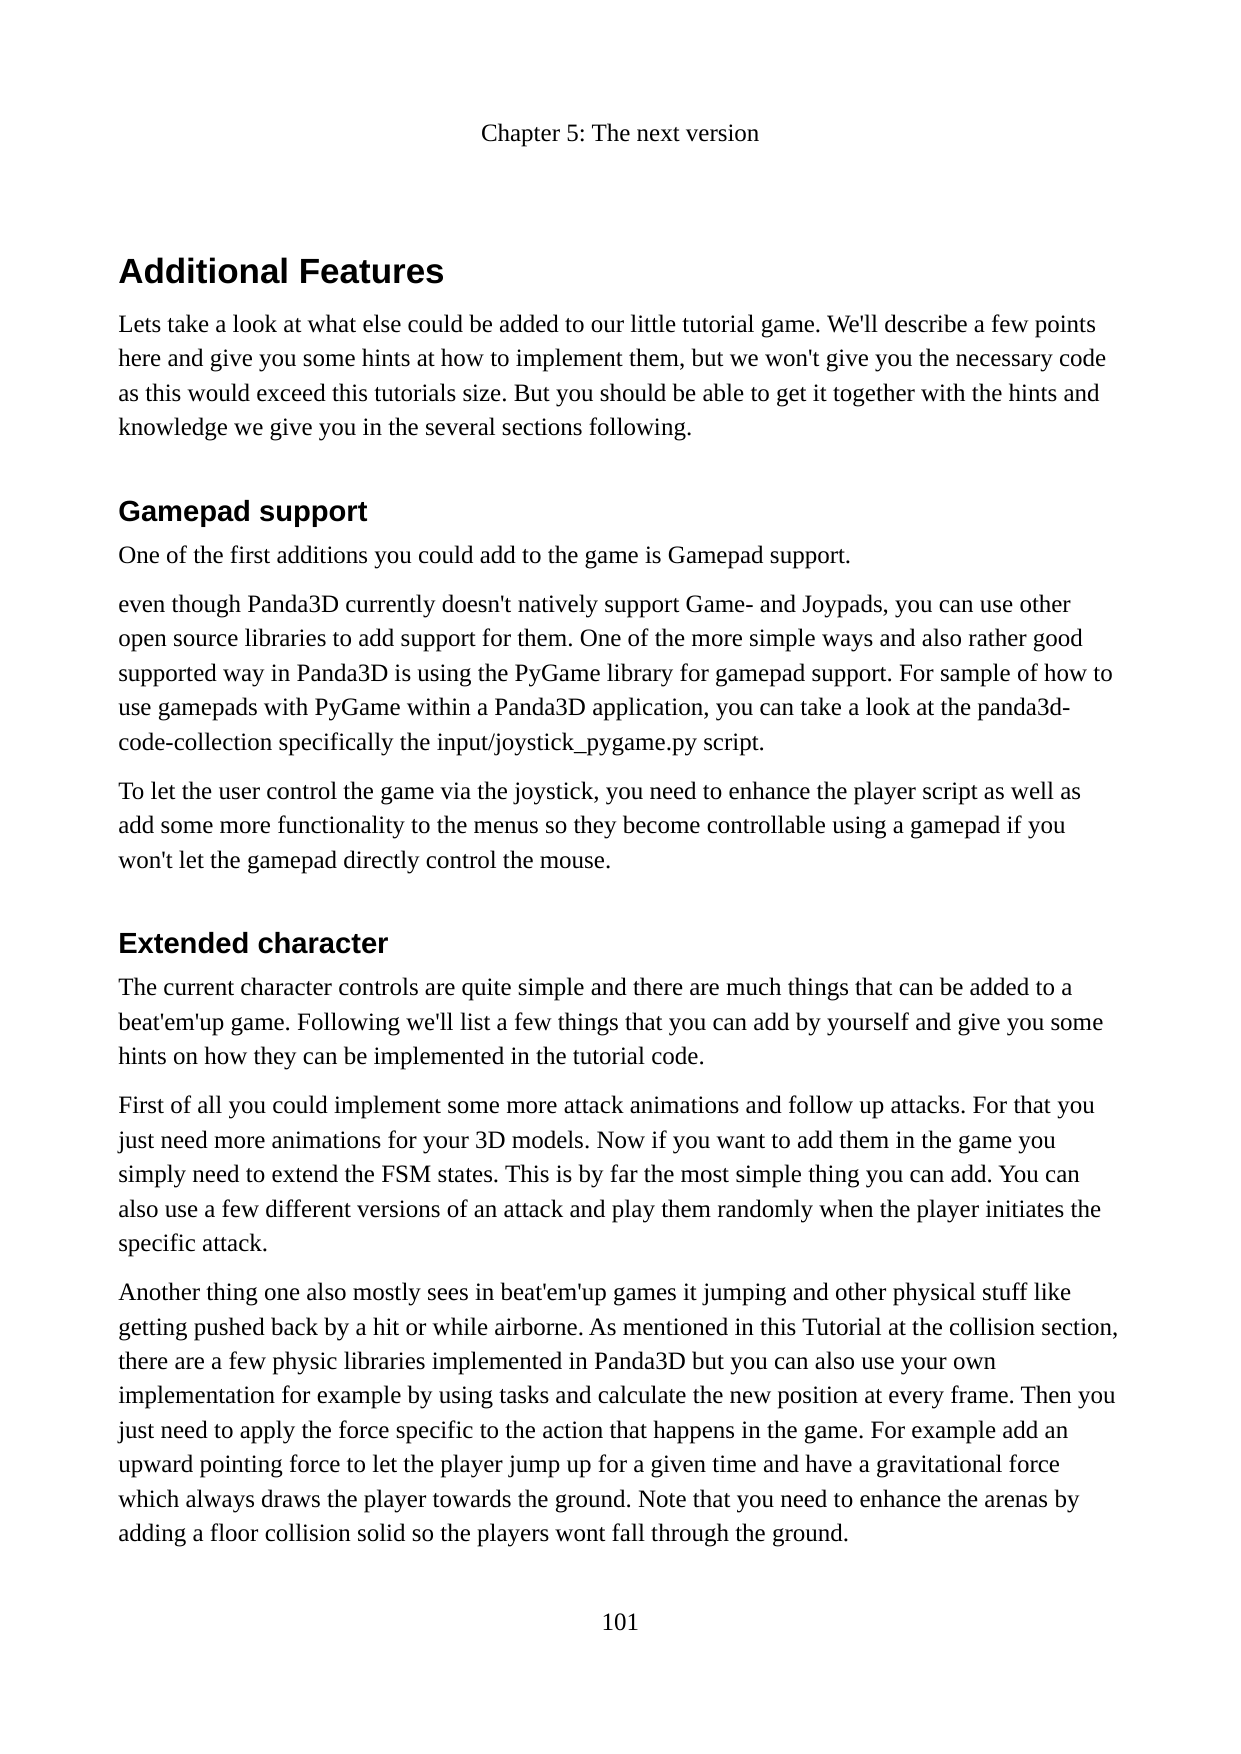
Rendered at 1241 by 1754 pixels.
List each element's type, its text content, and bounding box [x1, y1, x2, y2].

subtitle Extended character [118, 926, 1122, 960]
text even though Panda3D currently doesn't natively support Game- and Joypads, you can use other open source libraries to add support for them. One of the more simple ways and also rather good supported way in Panda3D is using the PyGame library for gamepad support. For sample of how to use gamepads with PyGame within a Panda3D application, you can take a look at the panda3d-code-collection specifically the input/joystick_pygame.py script. [118, 589, 1122, 755]
subtitle Additional Features [118, 250, 1122, 290]
text Another thing one also mostly sees in beat'em'up games it jumping and other physical stuff like getting pushed back by a hit or while airborne. As mentioned in this Tutorial at the collision section, there are a few physic libraries implemented in Panda3D but you can also use your own implementation for example by using tasks and calculate the new position at every frame. Then you just need to apply the force specific to the action that happens in the game. For example add an upward pointing force to let the player jump up for a given time and have a gravitational force which always draws the player towards the ground. Note that you need to enhance the arenas by adding a floor collision solid so the players wont fall through the ground. [118, 1277, 1122, 1547]
text First of all you could implement some more attack animations and follow up attacks. For that you just need more animations for your 3D models. Now if you want to add them in the game you simply need to extend the FSM states. This is by far the most simple thing you can add. You can also use a few different versions of an attack and play them randomly when the player initiates the specific attack. [118, 1090, 1122, 1257]
subtitle Gamepad support [118, 494, 1122, 527]
text One of the first additions you could add to the game is Gamepad support. [118, 540, 1122, 568]
text The current character controls are quite simple and there are much things that can be added to a beat'em'up game. Following we'll list a few things that you can add by yourself and give you some hints on how they can be implemented in the tutorial code. [118, 972, 1122, 1070]
text Lets take a look at what else could be added to our little tutorial game. We'll describe a few points here and give you some hints at how to implement them, but we won't give you the necessary code as this would exceed this tutorials size. But you should be able to get it together with the hints and knowledge we give you in the several sections following. [118, 309, 1122, 441]
text To let the user control the game via the joystick, you need to enhance the player script as well as add some more functionality to the menus so they become controllable using a gamepad if you won't let the gamepad directly control the mouse. [118, 776, 1122, 873]
